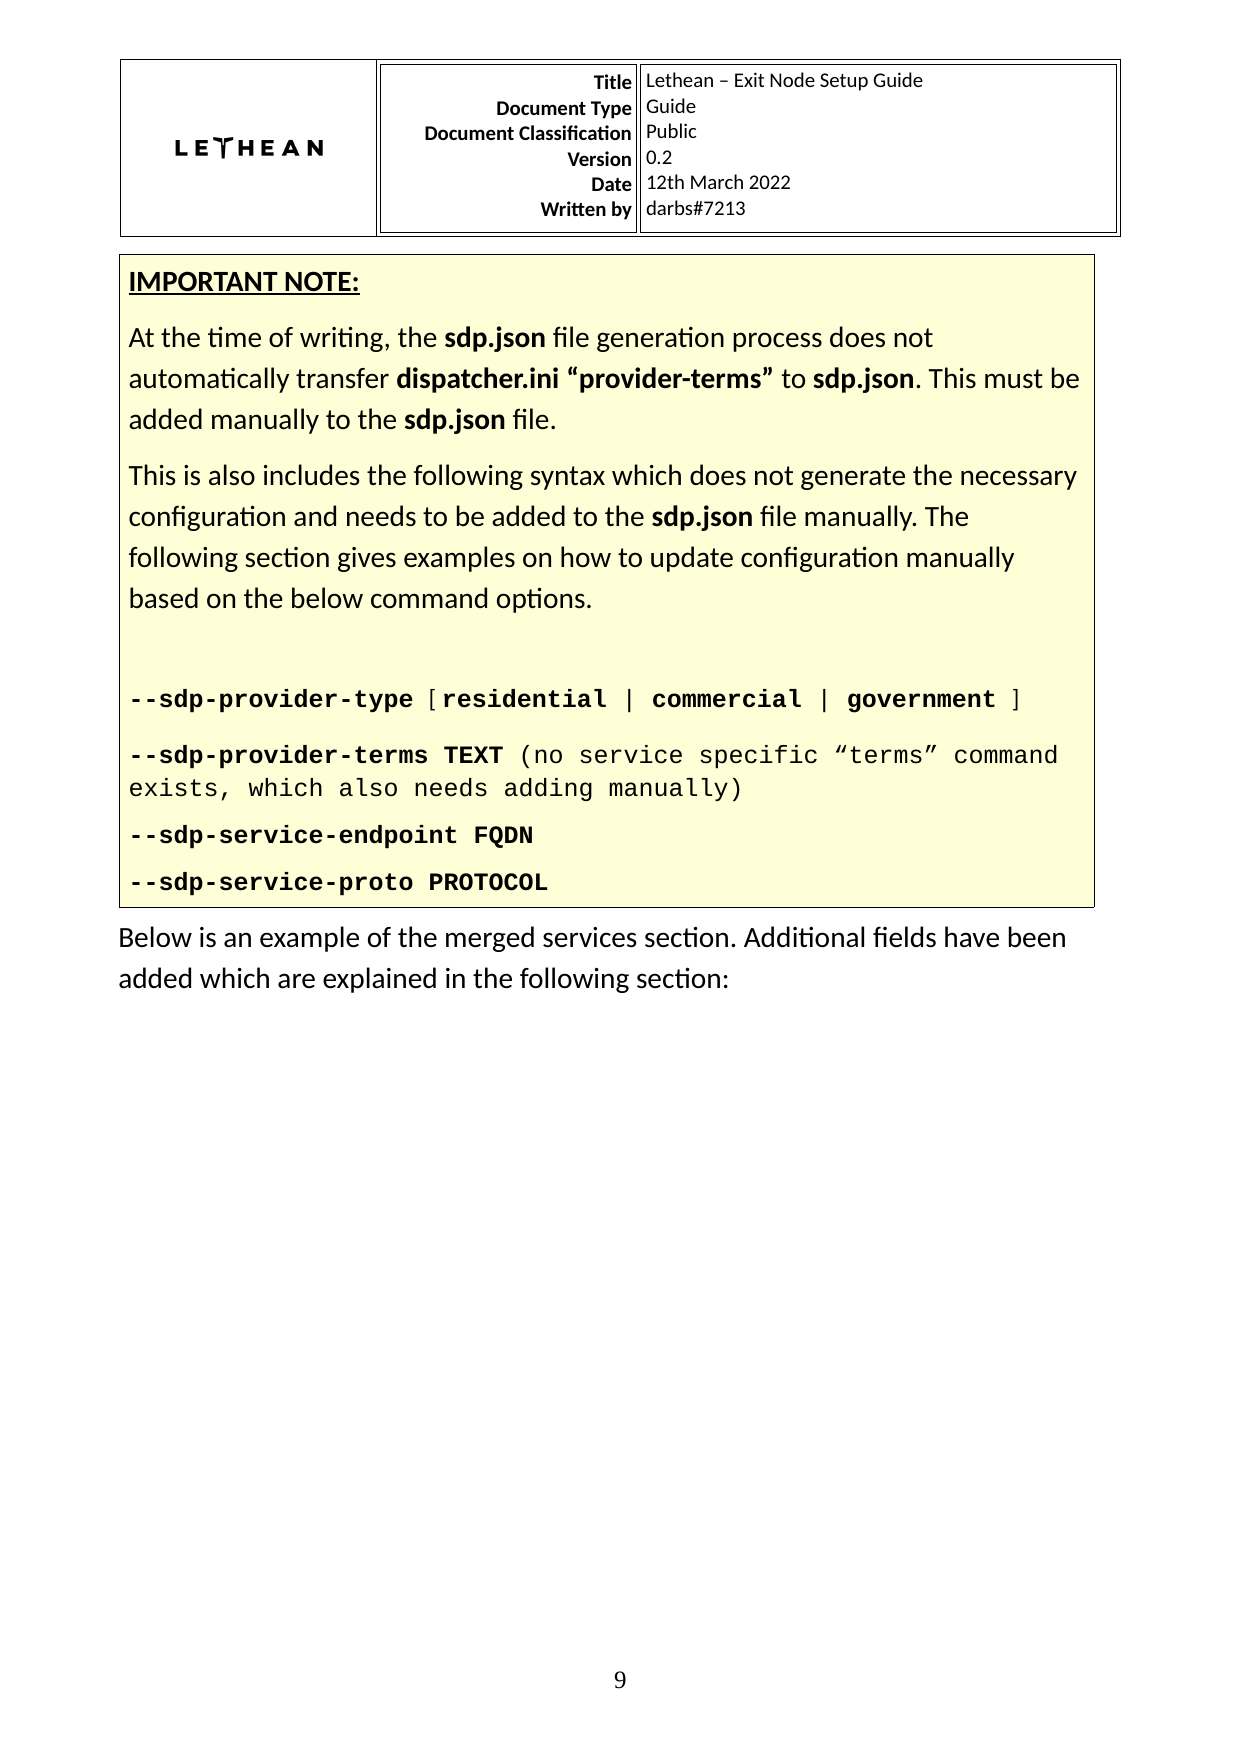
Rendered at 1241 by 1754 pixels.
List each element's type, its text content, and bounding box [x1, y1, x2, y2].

text IMPORTANT NOTE: [128, 263, 1085, 299]
text --sdp-service-endpoint FQDN [128, 823, 1085, 851]
picture [125, 62, 373, 234]
text --sdp-service-proto PROTOCOL [128, 870, 1085, 898]
text At the time of writing, the sdp.json file generation process does not automatically transfer dispatcher.ini “provider-terms” to sdp.json. This must be added manually to the sdp.json file. [128, 318, 1085, 437]
text Below is an example of the merged services section. Additional fields have been added which are explained in the following section: [118, 874, 1122, 996]
text This is also includes the following syntax which does not generate the necessary configuration and needs to be added to the sdp.json file manually. The following section gives examples on how to update configuration manually based on the below command options. [128, 457, 1085, 616]
text --sdp-provider-type [ residential | commercial | government ] [128, 683, 1085, 715]
text --sdp-provider-terms TEXT (no service specific “terms” command exists, which also needs adding manually) [128, 743, 1085, 804]
